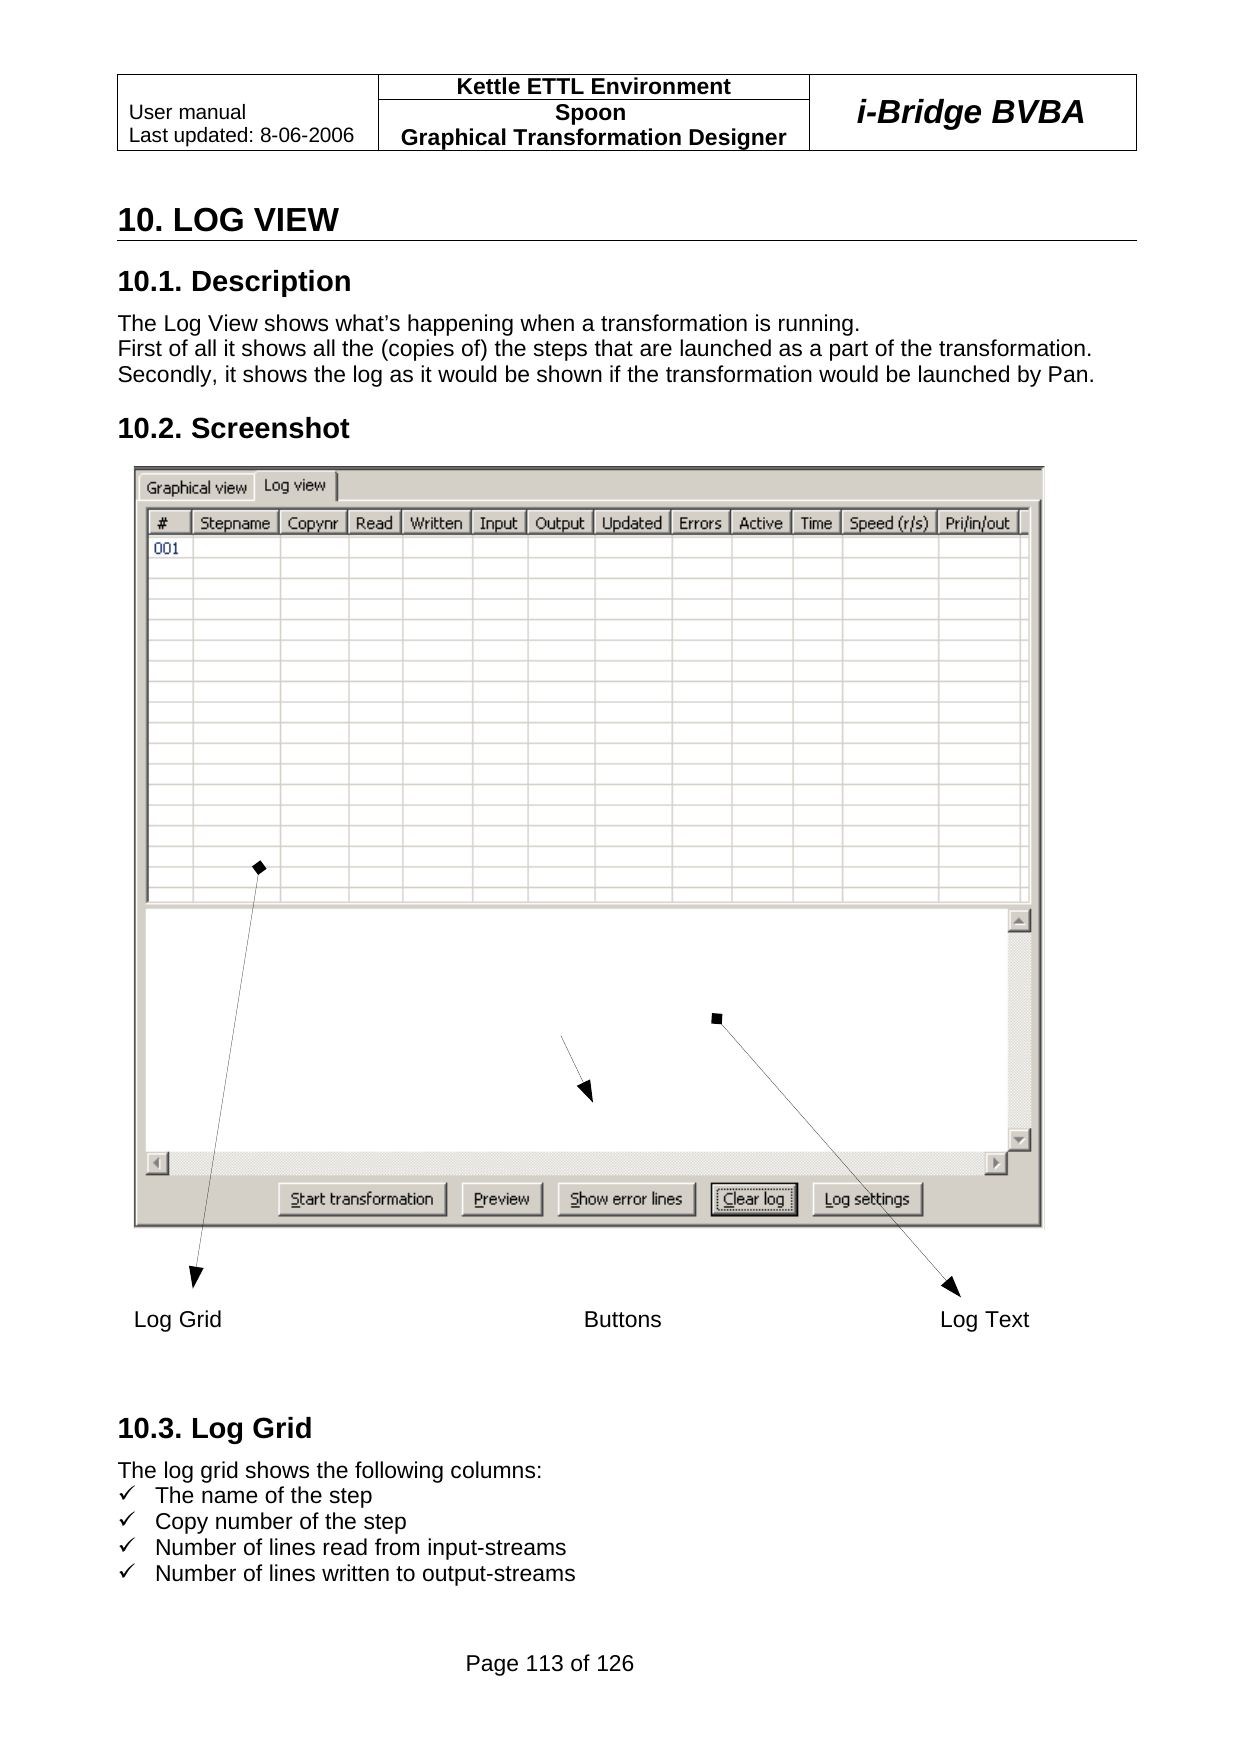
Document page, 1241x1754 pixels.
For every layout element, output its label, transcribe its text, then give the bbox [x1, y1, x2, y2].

list Copy number of the step [117, 1509, 1137, 1534]
text Log Grid [134, 1306, 250, 1332]
text The Log View shows what’s happening when a transformation is running. [117, 311, 1137, 336]
list Number of lines read from input-streams [117, 1534, 1137, 1560]
list The name of the step [117, 1483, 1137, 1509]
subtitle Log Grid [117, 1412, 1137, 1445]
subtitle Log View [117, 201, 1137, 240]
text The log grid shows the following columns: [117, 1458, 1137, 1483]
subtitle Screenshot [117, 412, 1137, 445]
text Log Text [940, 1306, 1057, 1332]
text Secondly, it shows the log as it would be shown if the transformation would be launched by Pan. [117, 362, 1137, 387]
text First of all it shows all the (copies of) the steps that are launched as a part of the transformation. [117, 336, 1137, 362]
list Number of lines written to output-streams [117, 1560, 1137, 1586]
subtitle Description [117, 265, 1137, 298]
text Buttons [584, 1306, 682, 1332]
